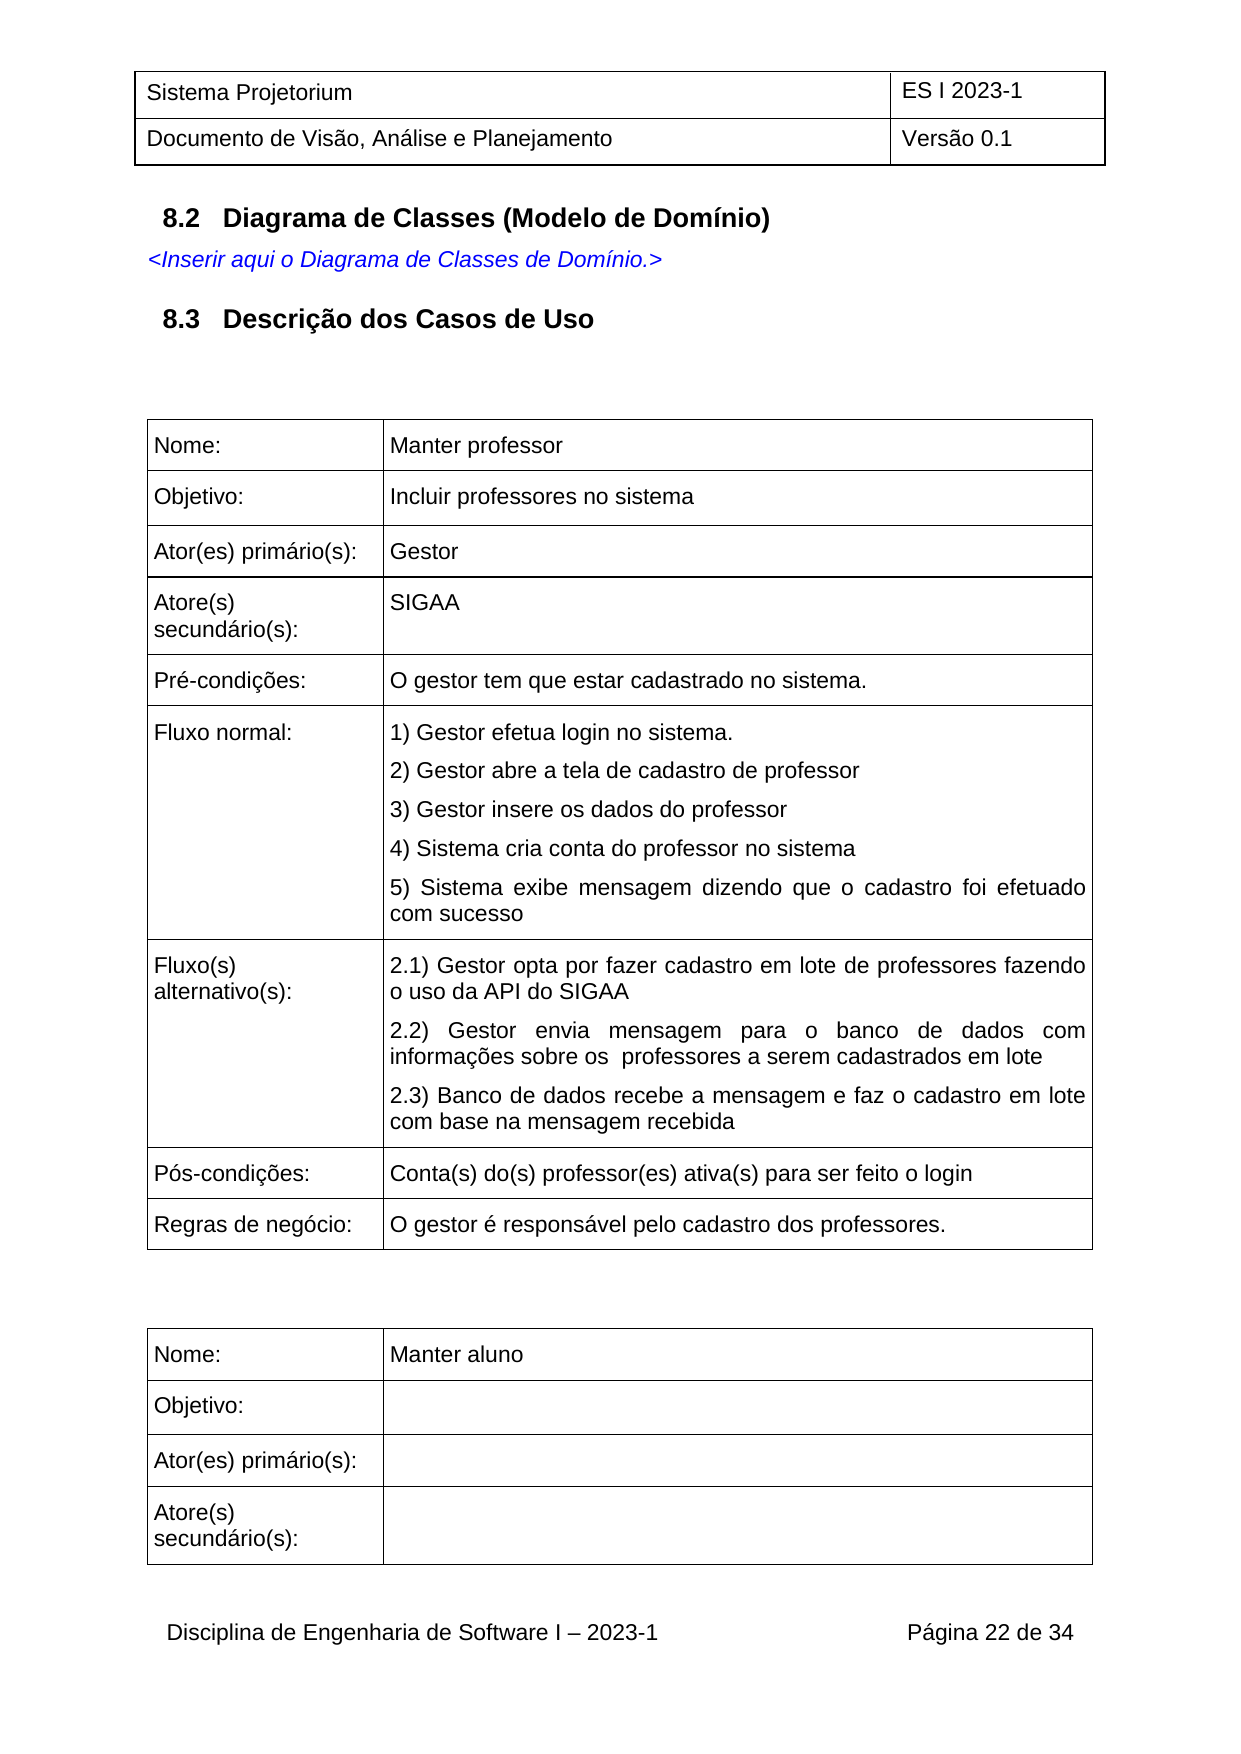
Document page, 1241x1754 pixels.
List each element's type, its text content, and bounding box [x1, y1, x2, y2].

table_cell Fluxo normal: [148, 706, 383, 938]
table_cell [384, 1487, 1092, 1563]
table_cell Regras de negócio: [148, 1199, 383, 1249]
subtitle Descrição dos Casos de Uso [162, 303, 1092, 335]
table_header Manter aluno [384, 1329, 1092, 1379]
table_cell Pós-condições: [148, 1148, 383, 1198]
table_cell Objetivo: [148, 471, 383, 525]
table_cell SIGAA [384, 578, 1092, 654]
table_cell Atore(s) secundário(s): [148, 578, 383, 654]
table_header Nome: [148, 1329, 383, 1379]
table_cell [384, 1381, 1092, 1434]
table_cell Objetivo: [148, 1381, 383, 1434]
table_cell 1) Gestor efetua login no sistema. 2) Gestor abre a tela de cadastro de professor 3) Gestor insere os dados do professor 4) Sistema cria conta do professor no sistema 5) Sistema exibe mensagem dizendo que o cadastro foi efetuado com sucesso [384, 706, 1092, 938]
table_cell Gestor [384, 526, 1092, 576]
table_cell 2.1) Gestor opta por fazer cadastro em lote de professores fazendo o uso da API do SIGAA 2.2) Gestor envia mensagem para o banco de dados com informações sobre os professores a serem cadastrados em lote 2.3) Banco de dados recebe a mensagem e faz o cadastro em lote com base na mensagem recebida [384, 940, 1092, 1147]
table_header Manter professor [384, 420, 1092, 470]
table_cell Incluir professores no sistema [384, 471, 1092, 525]
table_cell O gestor tem que estar cadastrado no sistema. [384, 655, 1092, 705]
table_cell Fluxo(s) alternativo(s): [148, 940, 383, 1147]
table_header Nome: [148, 420, 383, 470]
table_cell O gestor é responsável pelo cadastro dos professores. [384, 1199, 1092, 1249]
subtitle Diagrama de Classes (Modelo de Domínio) [162, 202, 1092, 233]
table_cell Ator(es) primário(s): [148, 1435, 383, 1486]
table_cell [384, 1435, 1092, 1486]
table_cell Ator(es) primário(s): [148, 526, 383, 576]
text <Inserir aqui o Diagrama de Classes de Domínio.> [148, 246, 1092, 272]
table_cell Conta(s) do(s) professor(es) ativa(s) para ser feito o login [384, 1148, 1092, 1198]
table_cell Pré-condições: [148, 655, 383, 705]
table_cell Atore(s) secundário(s): [148, 1487, 383, 1563]
